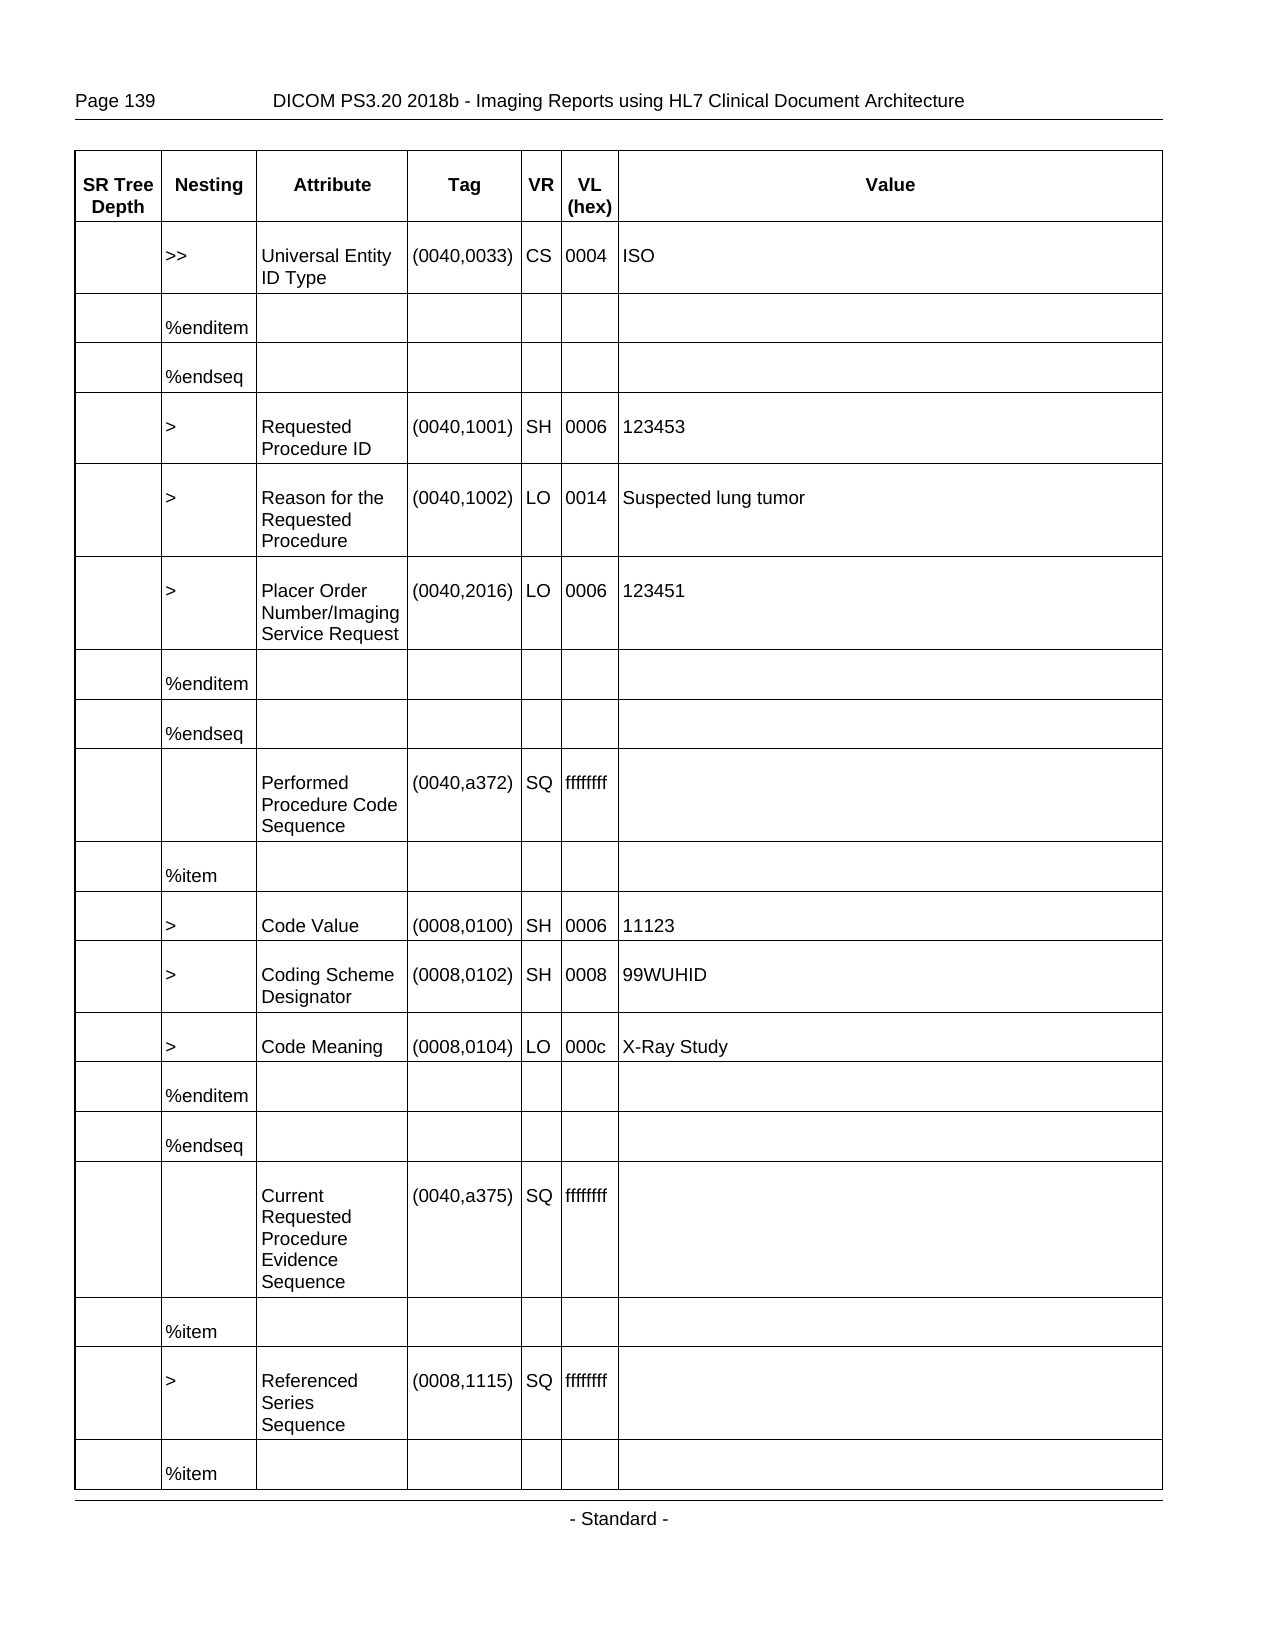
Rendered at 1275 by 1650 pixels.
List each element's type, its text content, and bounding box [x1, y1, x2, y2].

table_cell (0008,1115) [408, 1347, 521, 1439]
table_cell [562, 1298, 618, 1346]
table_cell [76, 650, 161, 698]
table_header Tag [408, 151, 521, 221]
table_cell Universal Entity ID Type [257, 222, 407, 292]
table_cell Coding Scheme Designator [257, 941, 407, 1012]
table_cell [619, 343, 1162, 392]
table_cell [257, 700, 407, 748]
table_cell 0006 [562, 393, 618, 463]
table_cell [76, 1347, 161, 1439]
table_cell ffffffff [562, 1347, 618, 1439]
table_cell [257, 1062, 407, 1111]
table_cell [76, 343, 161, 392]
table_cell [408, 343, 521, 392]
table_cell Current Requested Procedure Evidence Sequence [257, 1162, 407, 1297]
table_cell 123453 [619, 393, 1162, 463]
table_cell Suspected lung tumor [619, 464, 1162, 556]
table_cell Code Meaning [257, 1013, 407, 1061]
table_cell [76, 393, 161, 463]
table_cell SH [522, 941, 561, 1012]
table_cell LO [522, 557, 561, 649]
table_cell (0040,1002) [408, 464, 521, 556]
table_cell 0006 [562, 892, 618, 940]
table_cell (0008,0104) [408, 1013, 521, 1061]
table_cell [408, 1298, 521, 1346]
table_cell [619, 294, 1162, 342]
table_header Attribute [257, 151, 407, 221]
table_cell SQ [522, 1347, 561, 1439]
table_cell [76, 294, 161, 342]
table_cell [76, 557, 161, 649]
table_cell SH [522, 393, 561, 463]
table_cell [257, 1298, 407, 1346]
table_cell >> [162, 222, 256, 292]
table_cell Performed Procedure Code Sequence [257, 749, 407, 841]
table_header SR Tree Depth [76, 151, 161, 221]
table_cell [619, 1112, 1162, 1161]
table_cell (0040,1001) [408, 393, 521, 463]
table_cell SQ [522, 749, 561, 841]
table_cell > [162, 1347, 256, 1439]
table_cell [162, 1162, 256, 1297]
table_cell %endseq [162, 343, 256, 392]
table_cell [562, 842, 618, 891]
table_cell [408, 700, 521, 748]
table_cell %enditem [162, 650, 256, 698]
table_cell %enditem [162, 294, 256, 342]
table_cell Referenced Series Sequence [257, 1347, 407, 1439]
table_cell %item [162, 842, 256, 891]
table_cell [76, 1162, 161, 1297]
table_cell 0004 [562, 222, 618, 292]
table_cell [562, 343, 618, 392]
table_cell 0014 [562, 464, 618, 556]
table_cell [76, 1440, 161, 1489]
table_cell [257, 1440, 407, 1489]
table_cell [257, 650, 407, 698]
table_header Value [619, 151, 1162, 221]
table_cell [562, 294, 618, 342]
table_cell 000c [562, 1013, 618, 1061]
table_cell ffffffff [562, 1162, 618, 1297]
table_cell [76, 1062, 161, 1111]
table_cell > [162, 1013, 256, 1061]
table_cell [257, 294, 407, 342]
table_cell SH [522, 892, 561, 940]
table_cell [257, 343, 407, 392]
table_cell [619, 1062, 1162, 1111]
table_cell Reason for the Requested Procedure [257, 464, 407, 556]
table_cell [76, 1013, 161, 1061]
table_cell (0040,a375) [408, 1162, 521, 1297]
table_cell [522, 1112, 561, 1161]
table_cell [257, 842, 407, 891]
table_cell [522, 650, 561, 698]
table_cell %item [162, 1440, 256, 1489]
table_cell > [162, 892, 256, 940]
table_cell [257, 1112, 407, 1161]
table_cell > [162, 393, 256, 463]
table_cell (0040,2016) [408, 557, 521, 649]
table_cell (0008,0100) [408, 892, 521, 940]
table_cell %endseq [162, 1112, 256, 1161]
table_cell [522, 294, 561, 342]
table_cell (0040,0033) [408, 222, 521, 292]
table_header Nesting [162, 151, 256, 221]
table_cell [522, 1062, 561, 1111]
table_cell [619, 842, 1162, 891]
table_cell [76, 842, 161, 891]
table_cell [522, 1440, 561, 1489]
table_cell [408, 842, 521, 891]
table_cell [619, 1347, 1162, 1439]
table_cell 11123 [619, 892, 1162, 940]
table_cell [76, 464, 161, 556]
table_cell [76, 749, 161, 841]
table_cell [619, 1440, 1162, 1489]
table_cell [619, 650, 1162, 698]
table_cell (0008,0102) [408, 941, 521, 1012]
table_cell (0040,a372) [408, 749, 521, 841]
table_cell [408, 294, 521, 342]
table_cell CS [522, 222, 561, 292]
table_cell [562, 700, 618, 748]
table_cell [76, 941, 161, 1012]
table_cell [408, 1440, 521, 1489]
table_cell [408, 650, 521, 698]
table_cell %endseq [162, 700, 256, 748]
table_cell [562, 1440, 618, 1489]
table_cell X-Ray Study [619, 1013, 1162, 1061]
table_cell Requested Procedure ID [257, 393, 407, 463]
table_cell [522, 700, 561, 748]
table_cell > [162, 464, 256, 556]
table_cell [619, 700, 1162, 748]
table_header VR [522, 151, 561, 221]
table_cell [562, 650, 618, 698]
table_cell 0008 [562, 941, 618, 1012]
table_cell ISO [619, 222, 1162, 292]
table_cell [522, 842, 561, 891]
table_cell [76, 1112, 161, 1161]
table_cell [619, 749, 1162, 841]
table_cell [562, 1112, 618, 1161]
table_cell [408, 1112, 521, 1161]
table_cell [76, 700, 161, 748]
table_cell LO [522, 464, 561, 556]
table_cell [76, 222, 161, 292]
table_cell > [162, 941, 256, 1012]
table_cell SQ [522, 1162, 561, 1297]
table_cell Placer Order Number/Imaging Service Request [257, 557, 407, 649]
table_cell [522, 343, 561, 392]
table_cell %item [162, 1298, 256, 1346]
table_cell [408, 1062, 521, 1111]
table_cell %enditem [162, 1062, 256, 1111]
table_cell ffffffff [562, 749, 618, 841]
table_cell [522, 1298, 561, 1346]
table_cell [562, 1062, 618, 1111]
table_cell Code Value [257, 892, 407, 940]
table_cell 99WUHID [619, 941, 1162, 1012]
table_cell [162, 749, 256, 841]
table_cell > [162, 557, 256, 649]
table_cell [76, 1298, 161, 1346]
table_cell 123451 [619, 557, 1162, 649]
table_cell [619, 1162, 1162, 1297]
table_cell [619, 1298, 1162, 1346]
table_cell 0006 [562, 557, 618, 649]
table_cell [76, 892, 161, 940]
table_cell LO [522, 1013, 561, 1061]
table_header VL (hex) [562, 151, 618, 221]
